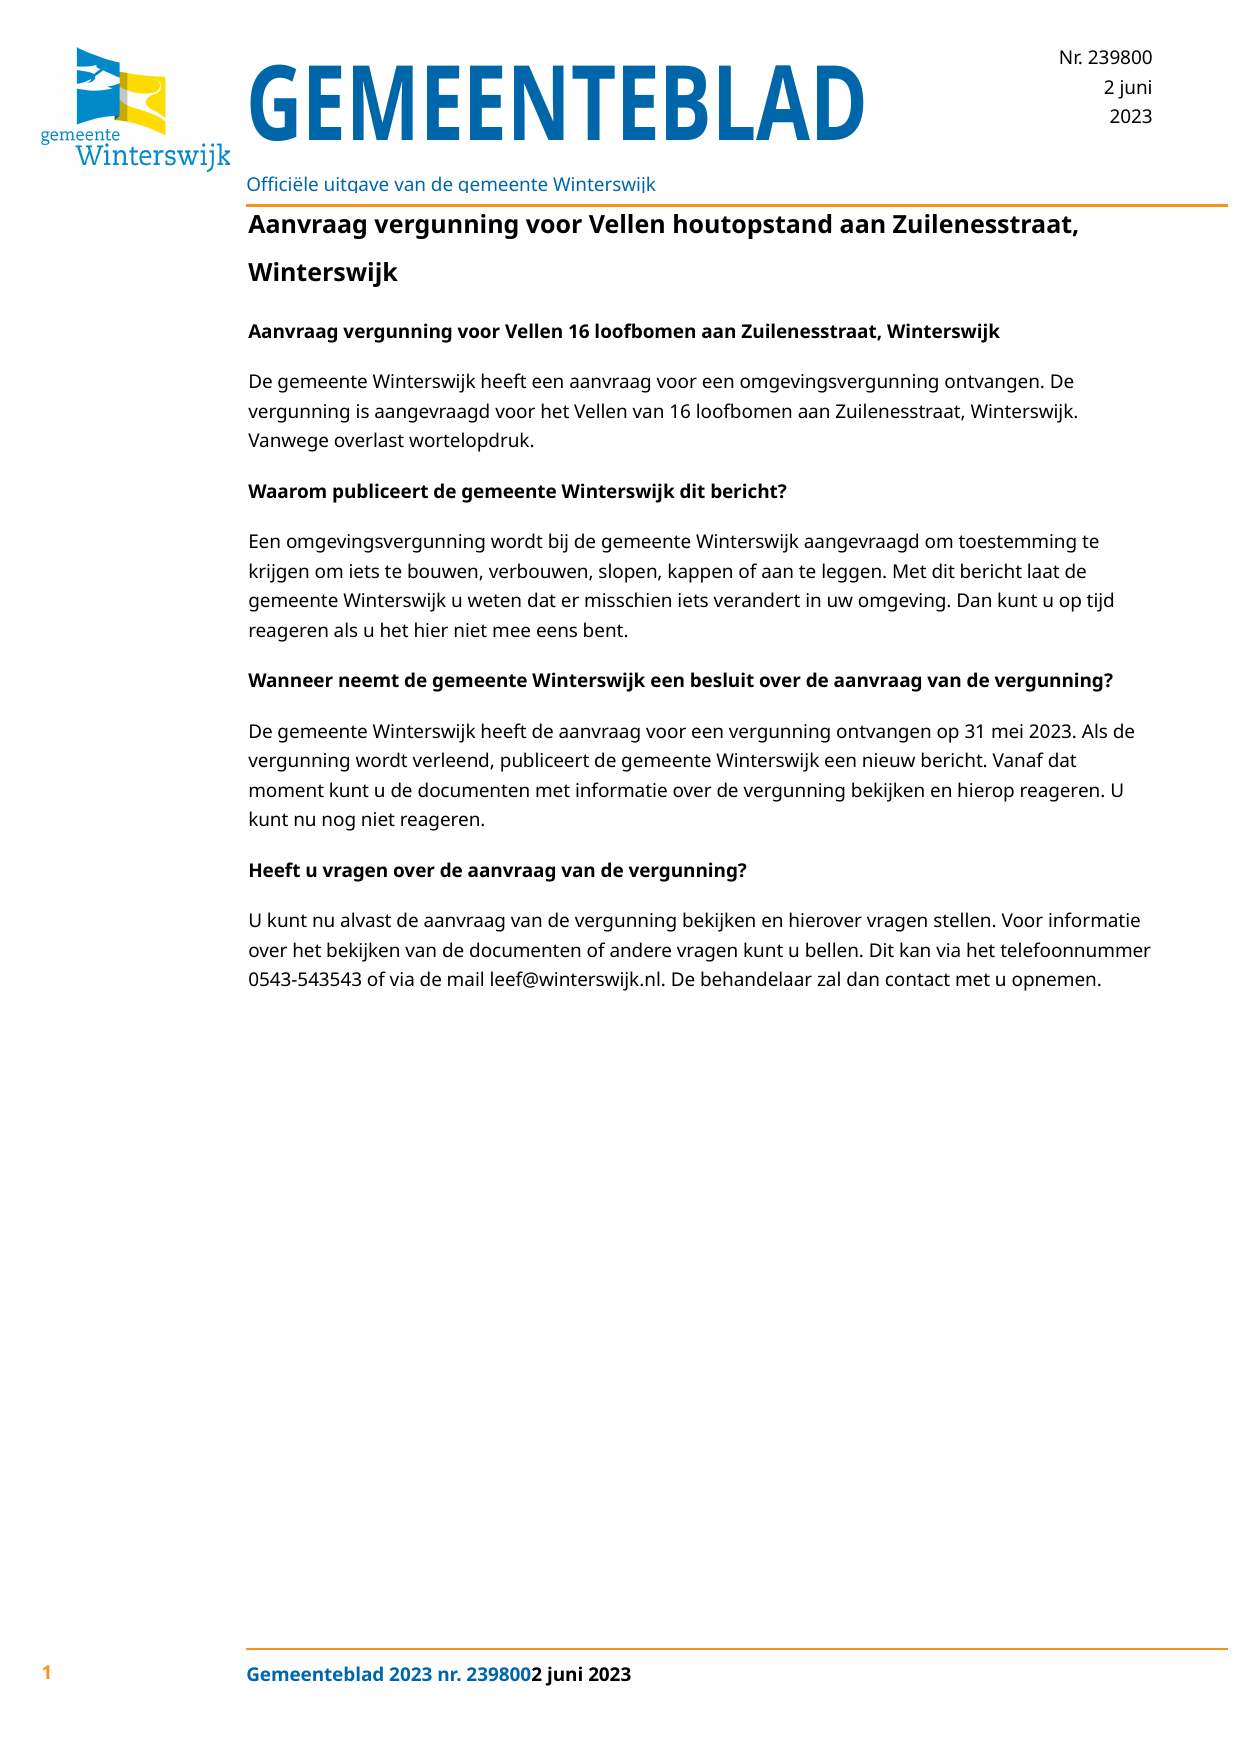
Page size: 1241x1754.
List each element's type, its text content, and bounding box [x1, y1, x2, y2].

text Heeft u vragen over de aanvraag van de vergunning? [248, 857, 1152, 883]
text De gemeente Winterswijk heeft een aanvraag voor een omgevingsvergunning ontvangen. De vergunning is aangevraagd voor het Vellen van 16 loofbomen aan Zuilenesstraat, Winterswijk. Vanwege overlast wortelopdruk. [248, 368, 1152, 453]
picture [225, 153, 231, 162]
text Wanneer neemt de gemeente Winterswijk een besluit over de aanvraag van de vergunning? [248, 667, 1152, 693]
picture [41, 47, 231, 172]
text Waarom publiceert de gemeente Winterswijk dit bericht? [248, 478, 1152, 504]
text Een omgevingsvergunning wordt bij de gemeente Winterswijk aangevraagd om toestemming te krijgen om iets te bouwen, verbouwen, slopen, kappen of aan te leggen. Met dit bericht laat de gemeente Winterswijk u weten dat er misschien iets verandert in uw omgeving. Dan kunt u op tijd reageren als u het hier niet mee eens bent. [248, 528, 1152, 643]
text Aanvraag vergunning voor Vellen houtopstand aan Zuilenesstraat, Winterswijk [248, 207, 1152, 288]
text De gemeente Winterswijk heeft de aanvraag voor een vergunning ontvangen op 31 mei 2023. Als de vergunning wordt verleend, publiceert de gemeente Winterswijk een nieuw bericht. Vanaf dat moment kunt u de documenten met informatie over de vergunning bekijken en hierop reageren. U kunt nu nog niet reageren. [248, 718, 1152, 832]
text U kunt nu alvast de aanvraag van de vergunning bekijken en hierover vragen stellen. Voor informatie over het bekijken van de documenten of andere vragen kunt u bellen. Dit kan via het telefoonnummer 0543-543543 of via de mail leef@winterswijk.nl. De behandelaar zal dan contact met u opnemen. [248, 907, 1152, 992]
text Aanvraag vergunning voor Vellen 16 loofbomen aan Zuilenesstraat, Winterswijk [248, 318, 1152, 344]
